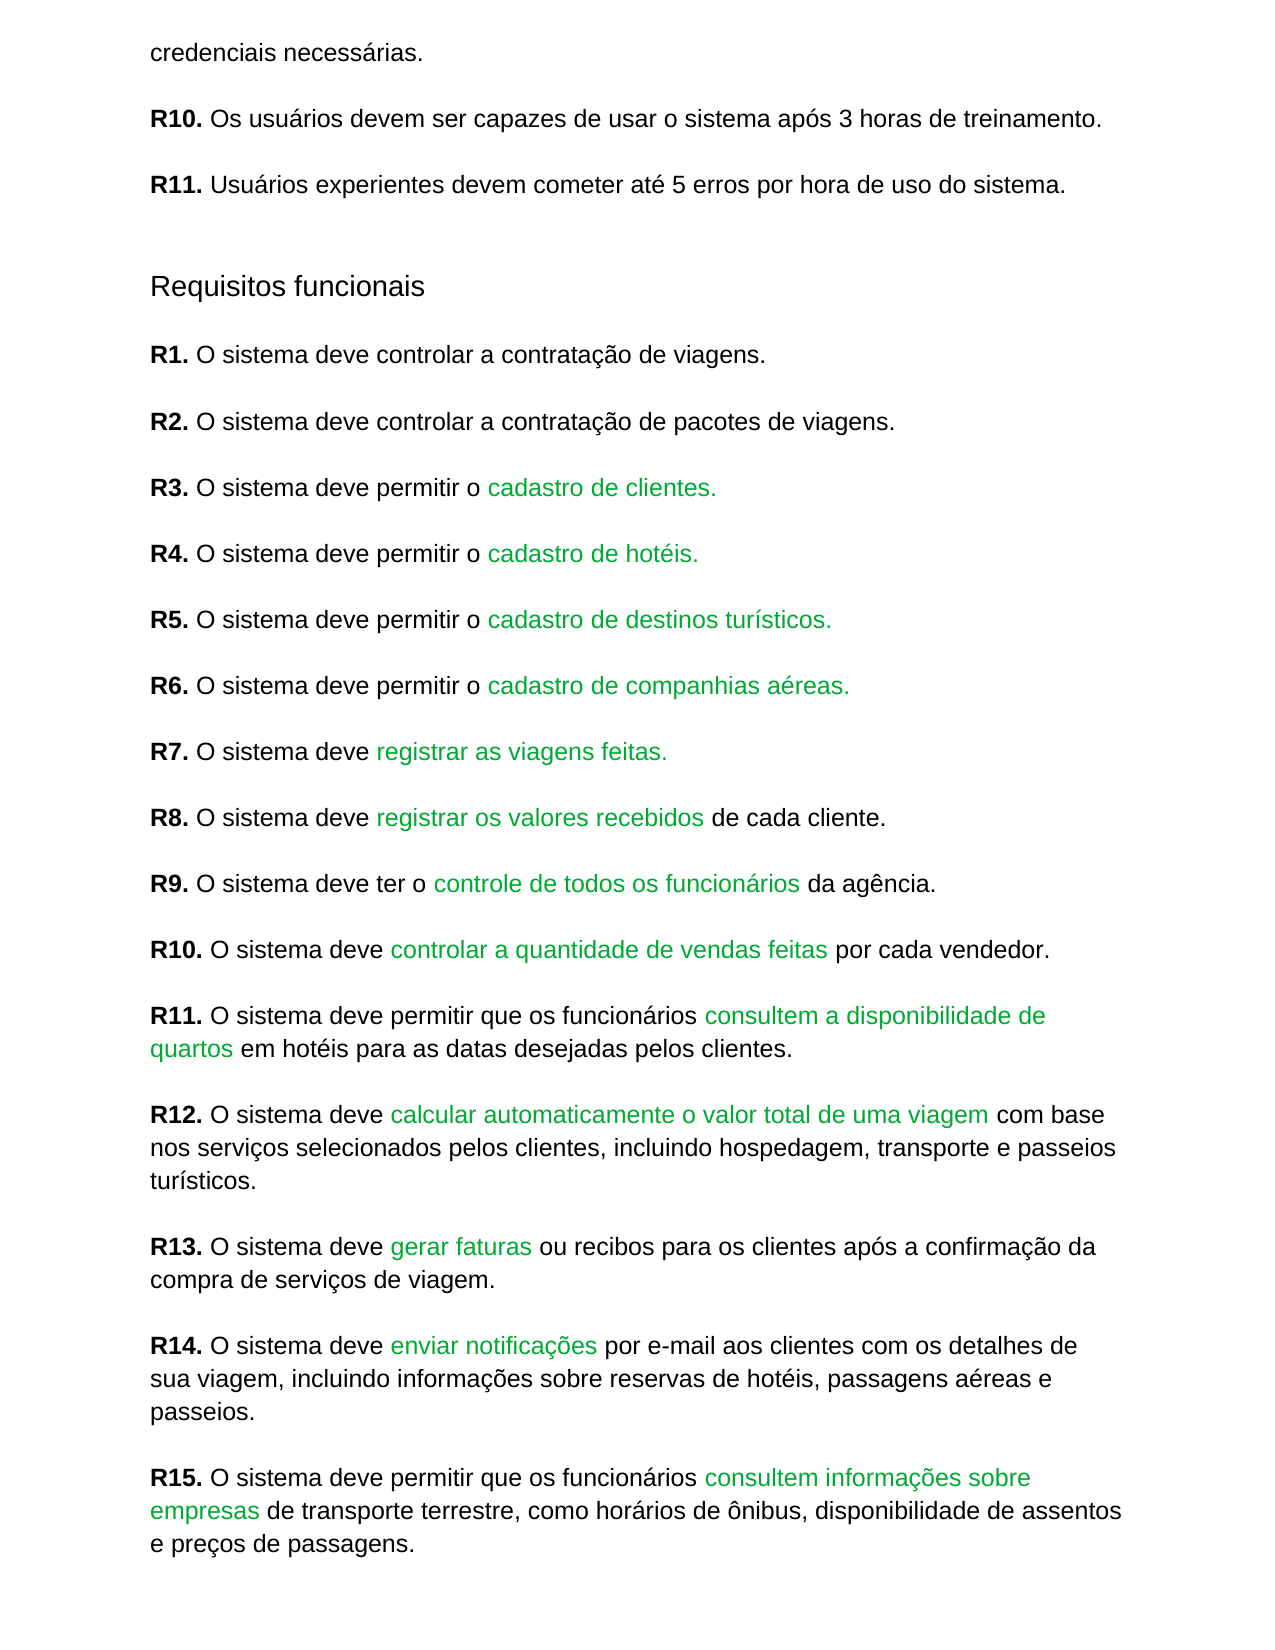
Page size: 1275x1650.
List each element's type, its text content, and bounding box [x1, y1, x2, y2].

text R3. O sistema deve permitir o cadastro de clientes. [150, 473, 1125, 501]
text R4. O sistema deve permitir o cadastro de hotéis. [150, 539, 1125, 567]
text R13. O sistema deve gerar faturas ou recibos para os clientes após a confirmação da compra de serviços de viagem. [150, 1232, 1125, 1294]
text R15. O sistema deve permitir que os funcionários consultem informações sobre empresas de transporte terrestre, como horários de ônibus, disponibilidade de assentos e preços de passagens. [150, 1463, 1125, 1558]
text R11. Usuários experientes devem cometer até 5 erros por hora de uso do sistema. [150, 170, 1125, 199]
text R7. O sistema deve registrar as viagens feitas. [150, 737, 1125, 766]
text R6. O sistema deve permitir o cadastro de companhias aéreas. [150, 671, 1125, 699]
text R8. O sistema deve registrar os valores recebidos de cada cliente. [150, 803, 1125, 832]
text R10. Os usuários devem ser capazes de usar o sistema após 3 horas de treinamento. [150, 104, 1125, 133]
text R5. O sistema deve permitir o cadastro de destinos turísticos. [150, 605, 1125, 633]
text R1. O sistema deve controlar a contratação de viagens. [150, 341, 1125, 369]
text R9. O sistema deve ter o controle de todos os funcionários da agência. [150, 869, 1125, 898]
text R12. O sistema deve calcular automaticamente o valor total de uma viagem com base nos serviços selecionados pelos clientes, incluindo hospedagem, transporte e passeios turísticos. [150, 1100, 1125, 1195]
text R11. O sistema deve permitir que os funcionários consultem a disponibilidade de quartos em hotéis para as datas desejadas pelos clientes. [150, 1001, 1125, 1063]
text R14. O sistema deve enviar notificações por e-mail aos clientes com os detalhes de sua viagem, incluindo informações sobre reservas de hotéis, passagens aéreas e passeios. [150, 1331, 1125, 1426]
text credenciais necessárias. [150, 38, 1125, 67]
text R10. O sistema deve controlar a quantidade de vendas feitas por cada vendedor. [150, 935, 1125, 964]
text Requisitos funcionais [150, 269, 1125, 302]
text R2. O sistema deve controlar a contratação de pacotes de viagens. [150, 407, 1125, 435]
